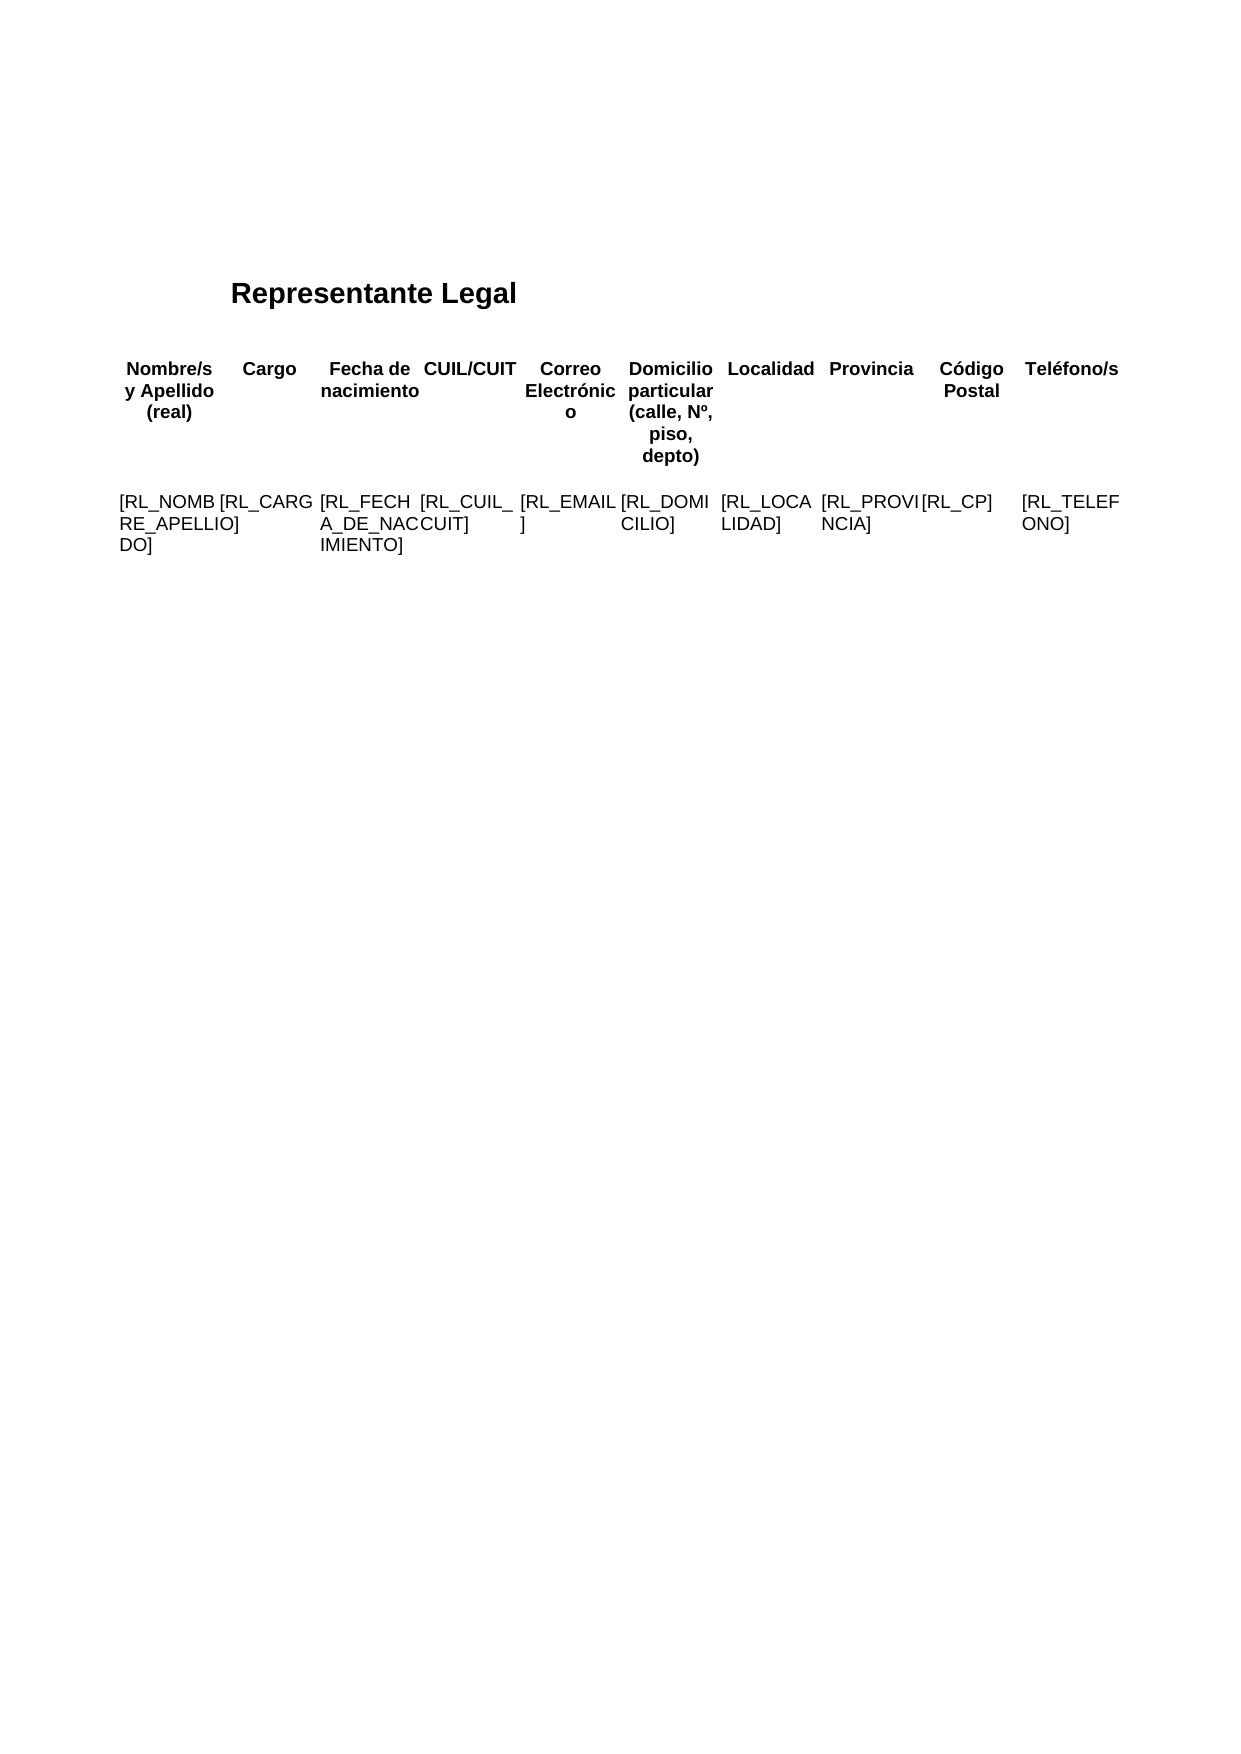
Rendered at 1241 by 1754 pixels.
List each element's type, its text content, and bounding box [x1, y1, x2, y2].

table_header Nombre/s y Apellido (real) [119, 333, 219, 466]
table_header Correo Electrónico [520, 333, 621, 466]
table_header Domicilio particular (calle, Nº, piso, depto) [621, 333, 721, 466]
text Representante Legal [231, 276, 1122, 309]
table_header Cargo [219, 333, 320, 466]
table_cell [RL_PROVINCIA] [821, 466, 921, 556]
table_cell [RL_LOCALIDAD] [721, 466, 821, 556]
table_cell [RL_CUIL_CUIT] [420, 466, 520, 556]
table_header Código Postal [921, 333, 1022, 466]
table_header Fecha de nacimiento [320, 333, 420, 466]
table_header CUIL/CUIT [420, 333, 520, 466]
table_cell [RL_EMAIL] [520, 466, 621, 556]
table_header Localidad [721, 333, 821, 466]
table_cell [RL_TELEFONO] [1022, 466, 1122, 556]
table_cell [RL_DOMICILIO] [621, 466, 721, 556]
table_cell [RL_CARGO] [219, 466, 320, 556]
table_header Teléfono/s [1022, 333, 1122, 466]
table_cell [RL_FECHA_DE_NACIMIENTO] [320, 466, 420, 556]
table_cell [RL_NOMBRE_APELLIDO] [119, 466, 219, 556]
table_header Provincia [821, 333, 921, 466]
table_cell [RL_CP] [921, 466, 1022, 556]
